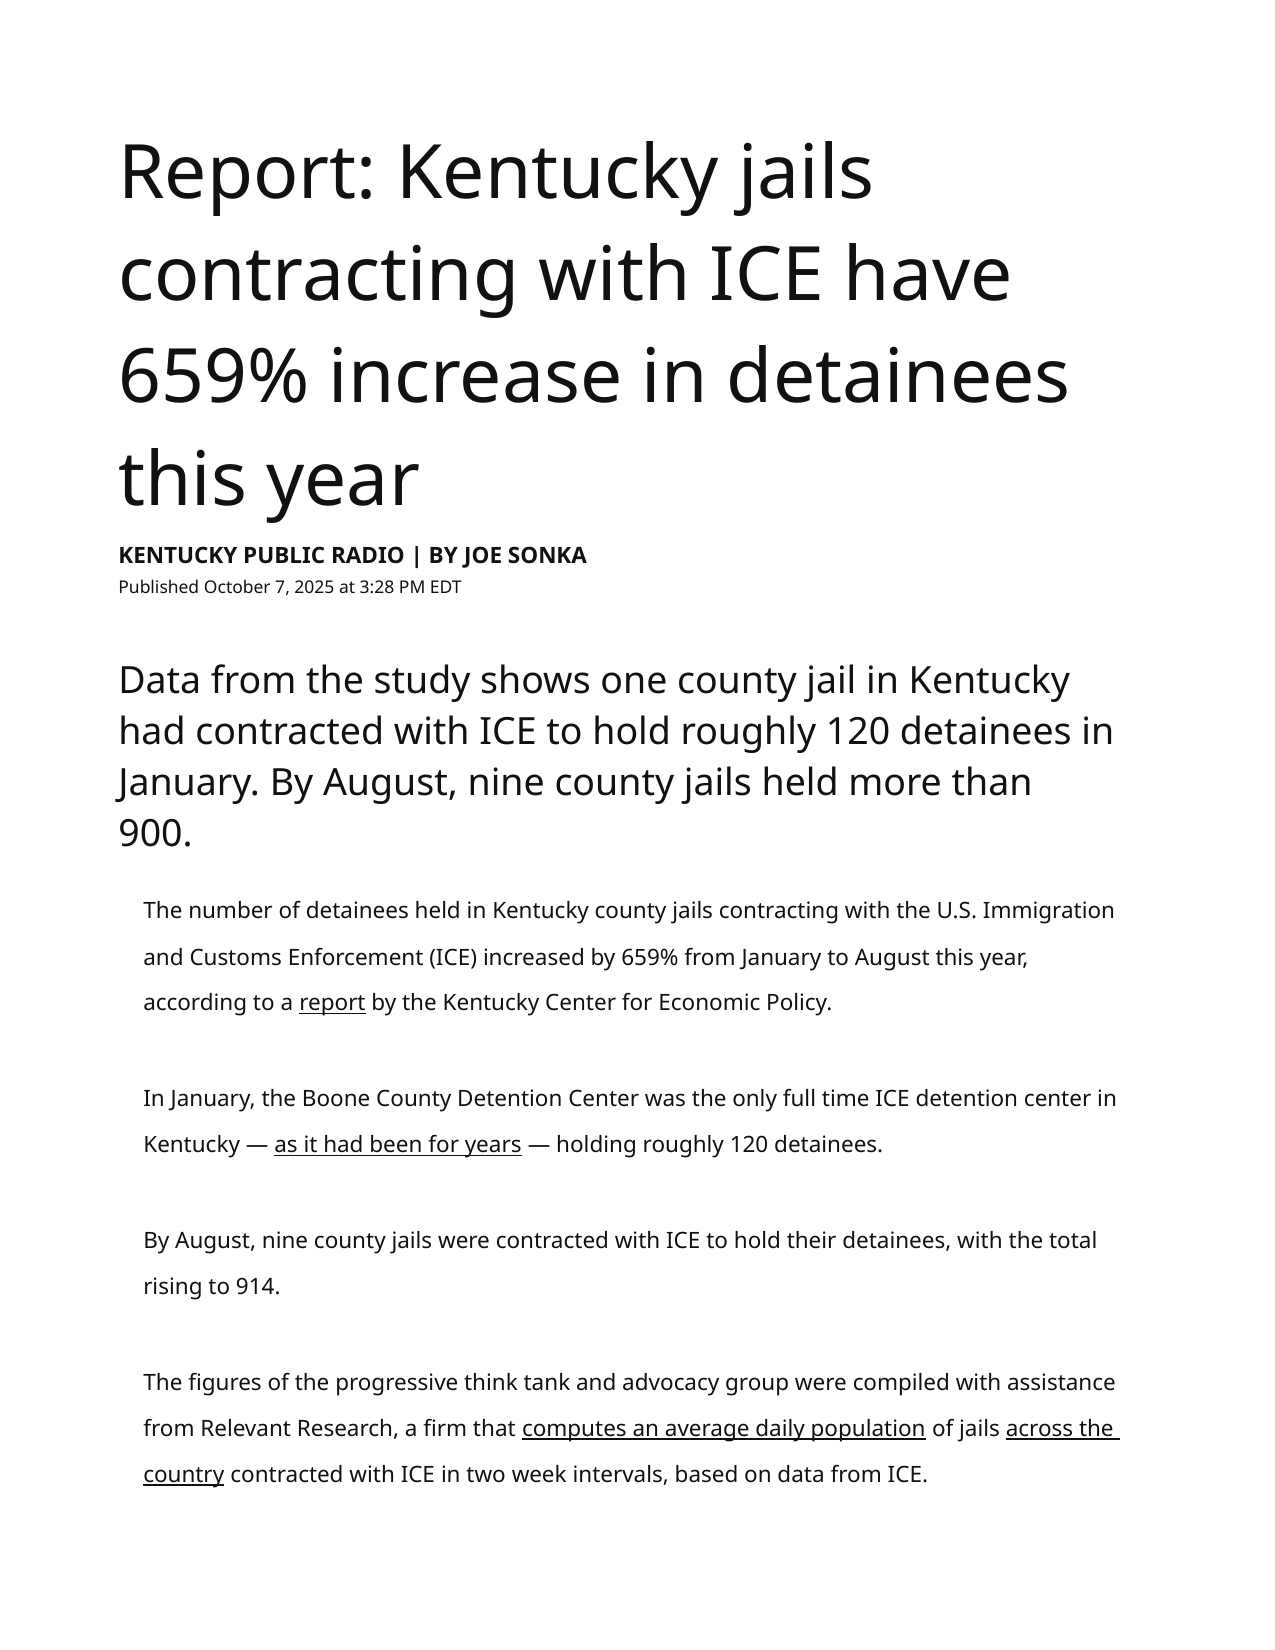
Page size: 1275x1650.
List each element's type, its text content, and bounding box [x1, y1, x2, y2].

text Published October 7, 2025 at 3:28 PM EDT [118, 575, 1157, 599]
subtitle Report: Kentucky jails contracting with ICE have 659% increase in detainees this year [118, 118, 1117, 527]
text The figures of the progressive think tank and advocacy group were compiled with assistance from Relevant Research, a firm that computes an average daily population of jails across the country contracted with ICE in two week intervals, based on data from ICE. [143, 1366, 1132, 1489]
text By August, nine county jails were contracted with ICE to hold their detainees, with the total rising to 914. [143, 1224, 1132, 1301]
text In January, the Boone County Detention Center was the only full time ICE detention center in Kentucky — as it had been for years — holding roughly 120 detainees. [143, 1083, 1132, 1159]
subtitle Data from the study shows one county jail in Kentucky had contracted with ICE to hold roughly 120 detainees in January. By August, nine county jails held more than 900. [118, 653, 1117, 857]
text Kentucky Public Radio | By Joe Sonka [118, 539, 1144, 570]
text The number of detainees held in Kentucky county jails contracting with the U.S. Immigration and Customs Enforcement (ICE) increased by 659% from January to August this year, according to a report by the Kentucky Center for Economic Policy. [143, 895, 1132, 1017]
